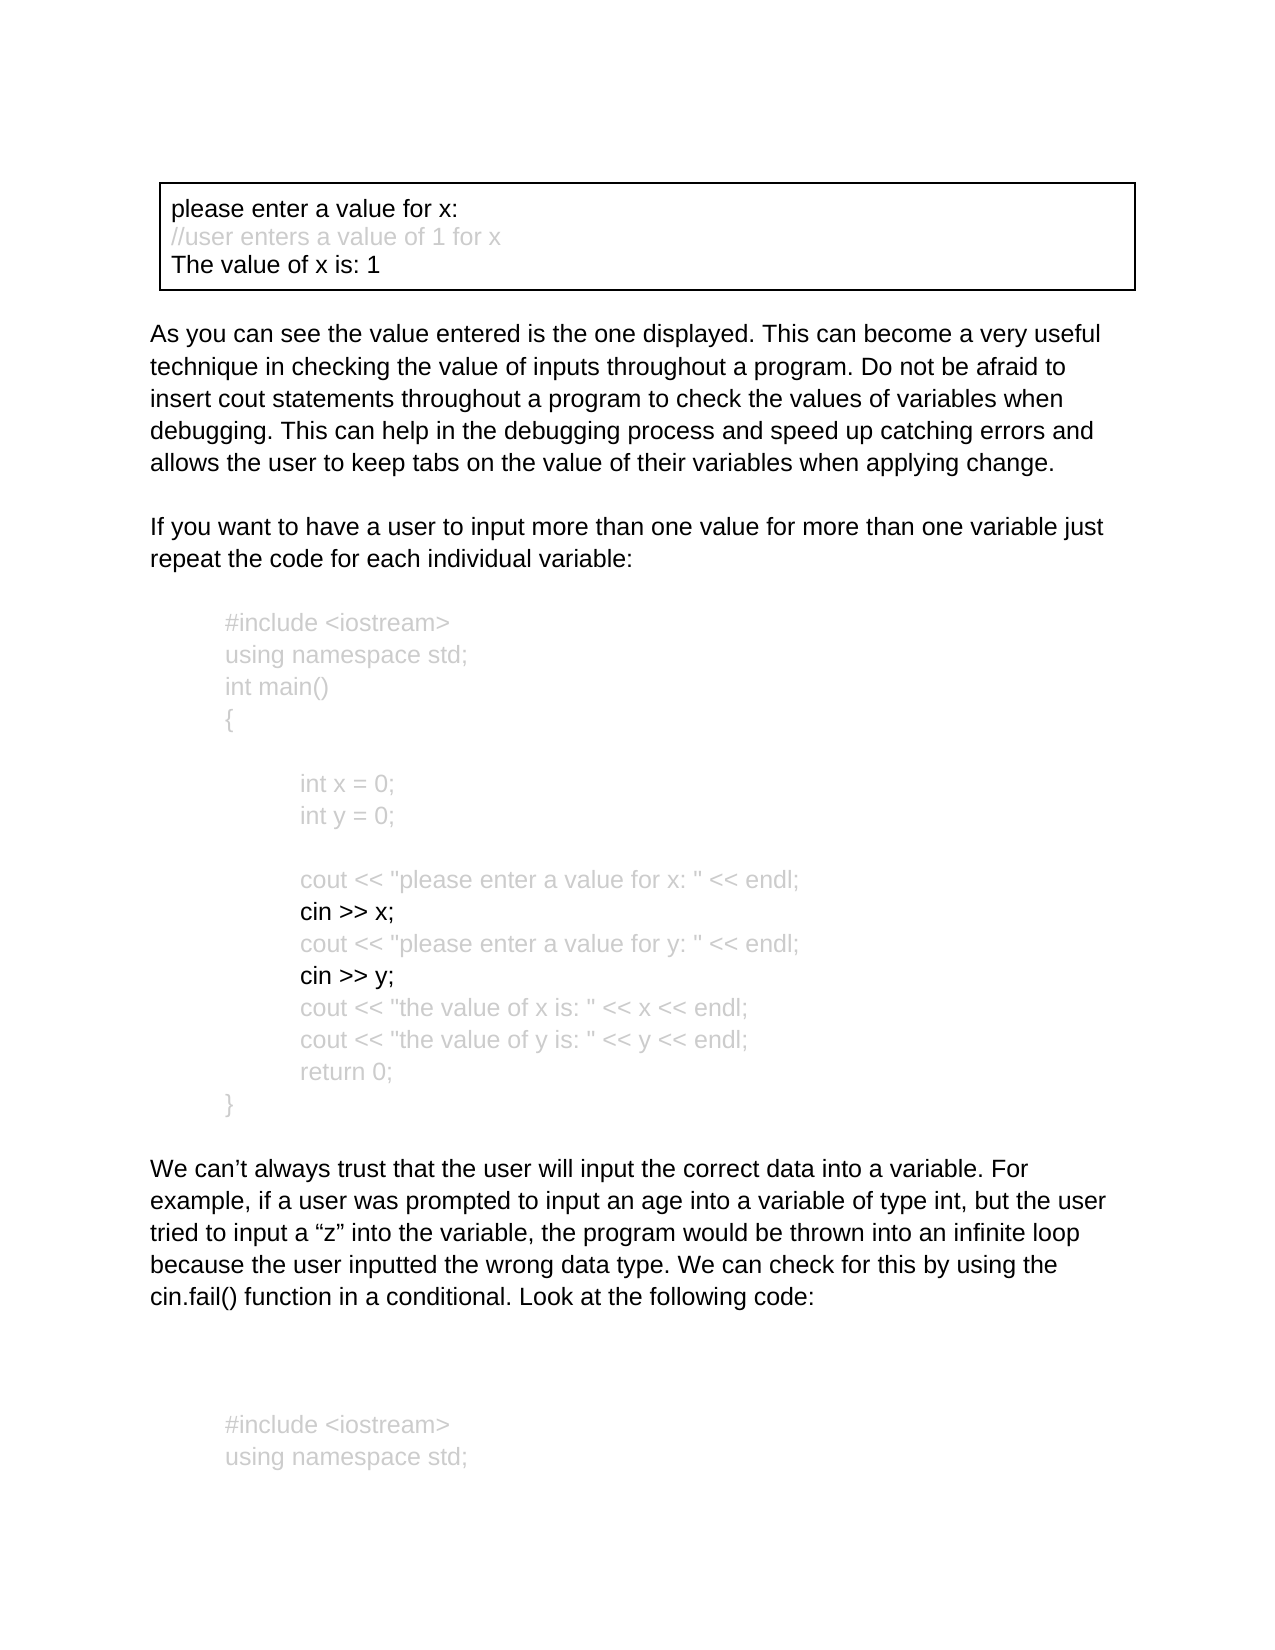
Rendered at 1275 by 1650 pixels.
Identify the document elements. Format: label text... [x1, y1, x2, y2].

text If you want to have a user to input more than one value for more than one variable just repeat the code for each individual variable: [150, 513, 1125, 573]
text return 0; [225, 1058, 1125, 1086]
text int main() [225, 673, 1125, 701]
text cout << "please enter a value for y: " << endl; [225, 930, 1125, 958]
text using namespace std; [225, 1443, 1125, 1471]
text #include <iostream> [225, 1411, 1125, 1439]
text int y = 0; [225, 801, 1125, 829]
text As you can see the value entered is the one displayed. This can become a very useful technique in checking the value of inputs throughout a program. Do not be afraid to insert cout statements throughout a program to check the values of variables when debugging. This can help in the debugging process and speed up catching errors and allows the user to keep tabs on the value of their variables when applying change. [150, 320, 1125, 476]
text { [225, 705, 1125, 733]
text int x = 0; [225, 769, 1125, 797]
text using namespace std; [225, 641, 1125, 669]
table_header please enter a value for x: //user enters a value of 1 for x The value of x is: 1 [161, 184, 1134, 289]
text } [225, 1090, 1125, 1118]
text #include <iostream> [225, 609, 1125, 637]
text cout << "the value of y is: " << y << endl; [225, 1026, 1125, 1054]
text cin >> y; [225, 962, 1125, 990]
text cout << "the value of x is: " << x << endl; [225, 994, 1125, 1022]
text We can’t always trust that the user will input the correct data into a variable. For example, if a user was prompted to input an age into a variable of type int, but the user tried to input a “z” into the variable, the program would be thrown into an infinite loop because the user inputted the wrong data type. We can check for this by using the cin.fail() function in a conditional. Look at the following code: [150, 1154, 1125, 1311]
text cin >> x; [225, 898, 1125, 926]
text cout << "please enter a value for x: " << endl; [225, 866, 1125, 893]
